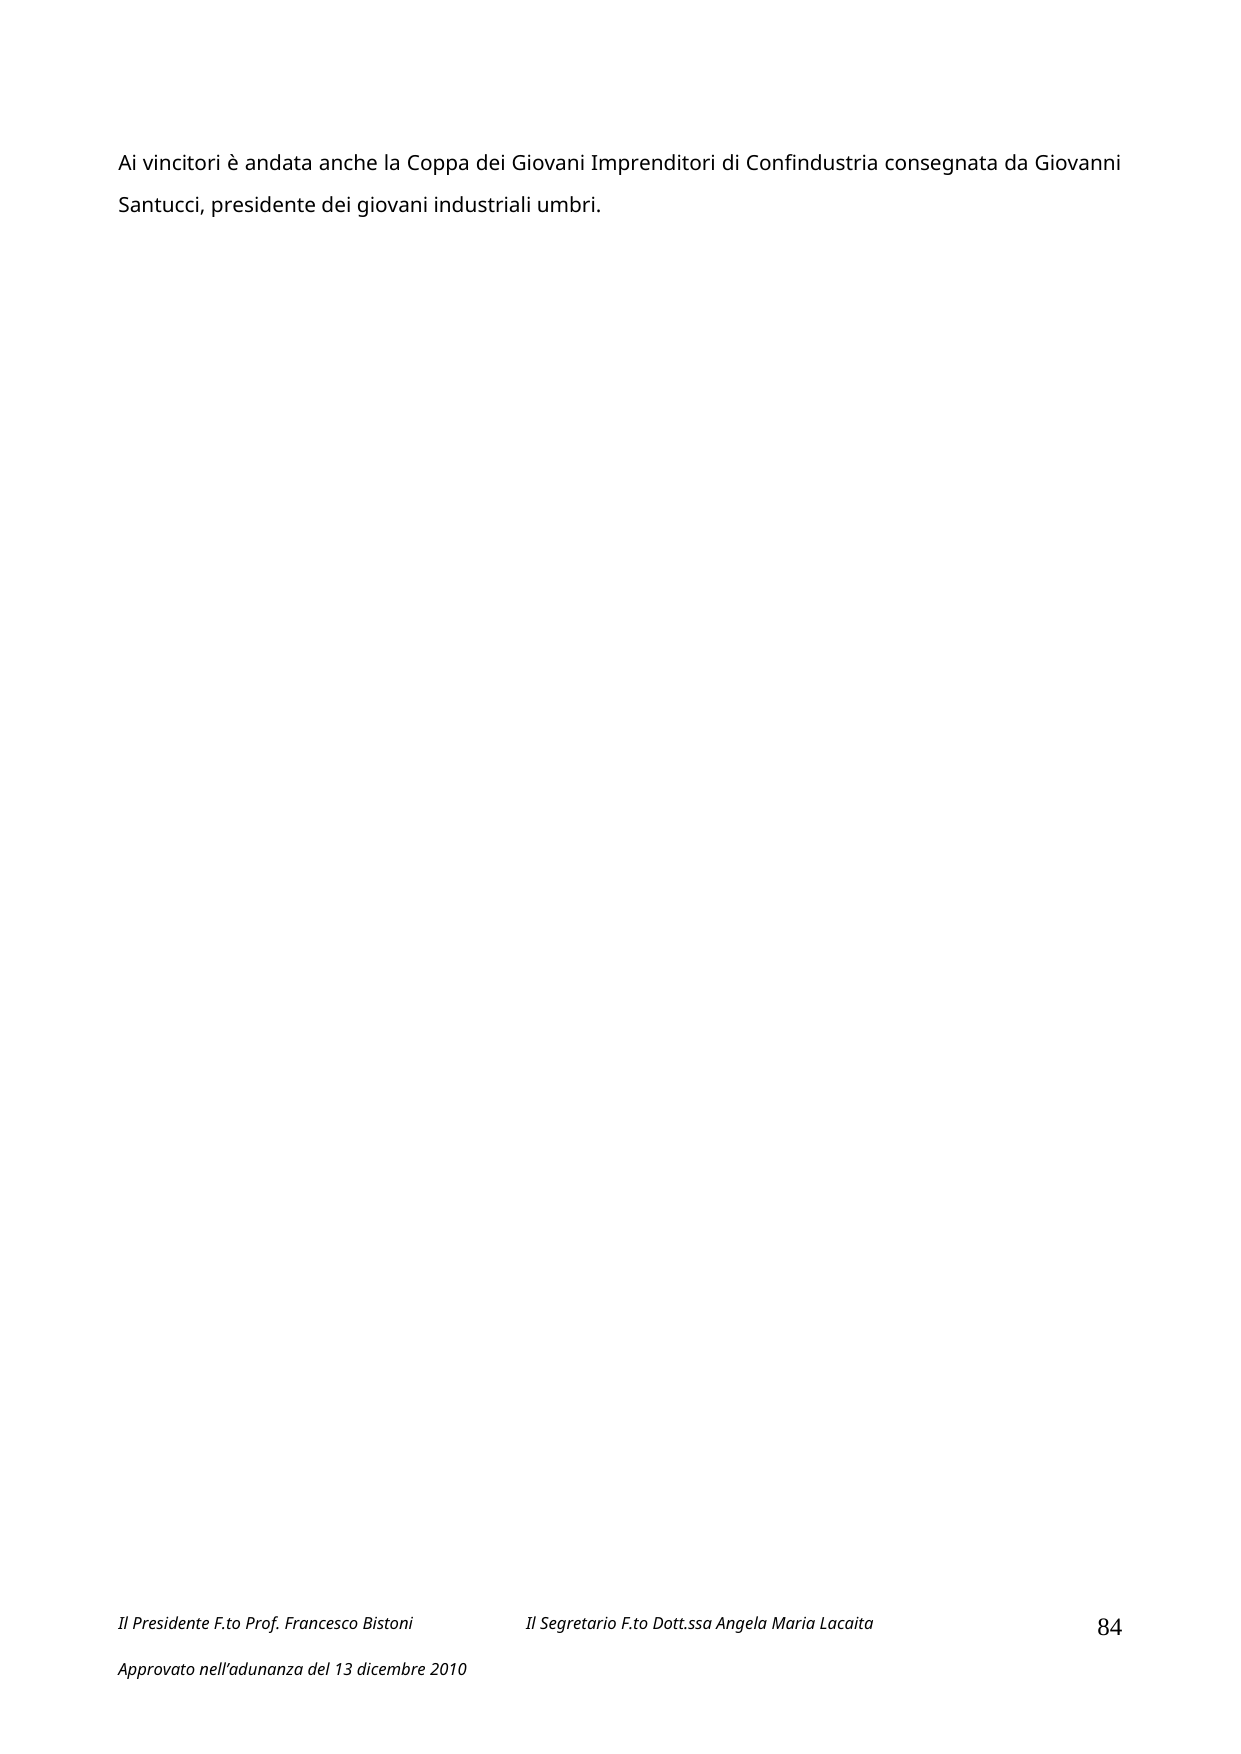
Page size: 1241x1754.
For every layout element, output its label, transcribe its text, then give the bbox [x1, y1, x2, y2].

text Ai vincitori è andata anche la Coppa dei Giovani Imprenditori di Confindustria consegnata da Giovanni Santucci, presidente dei giovani industriali umbri. [118, 148, 1122, 219]
